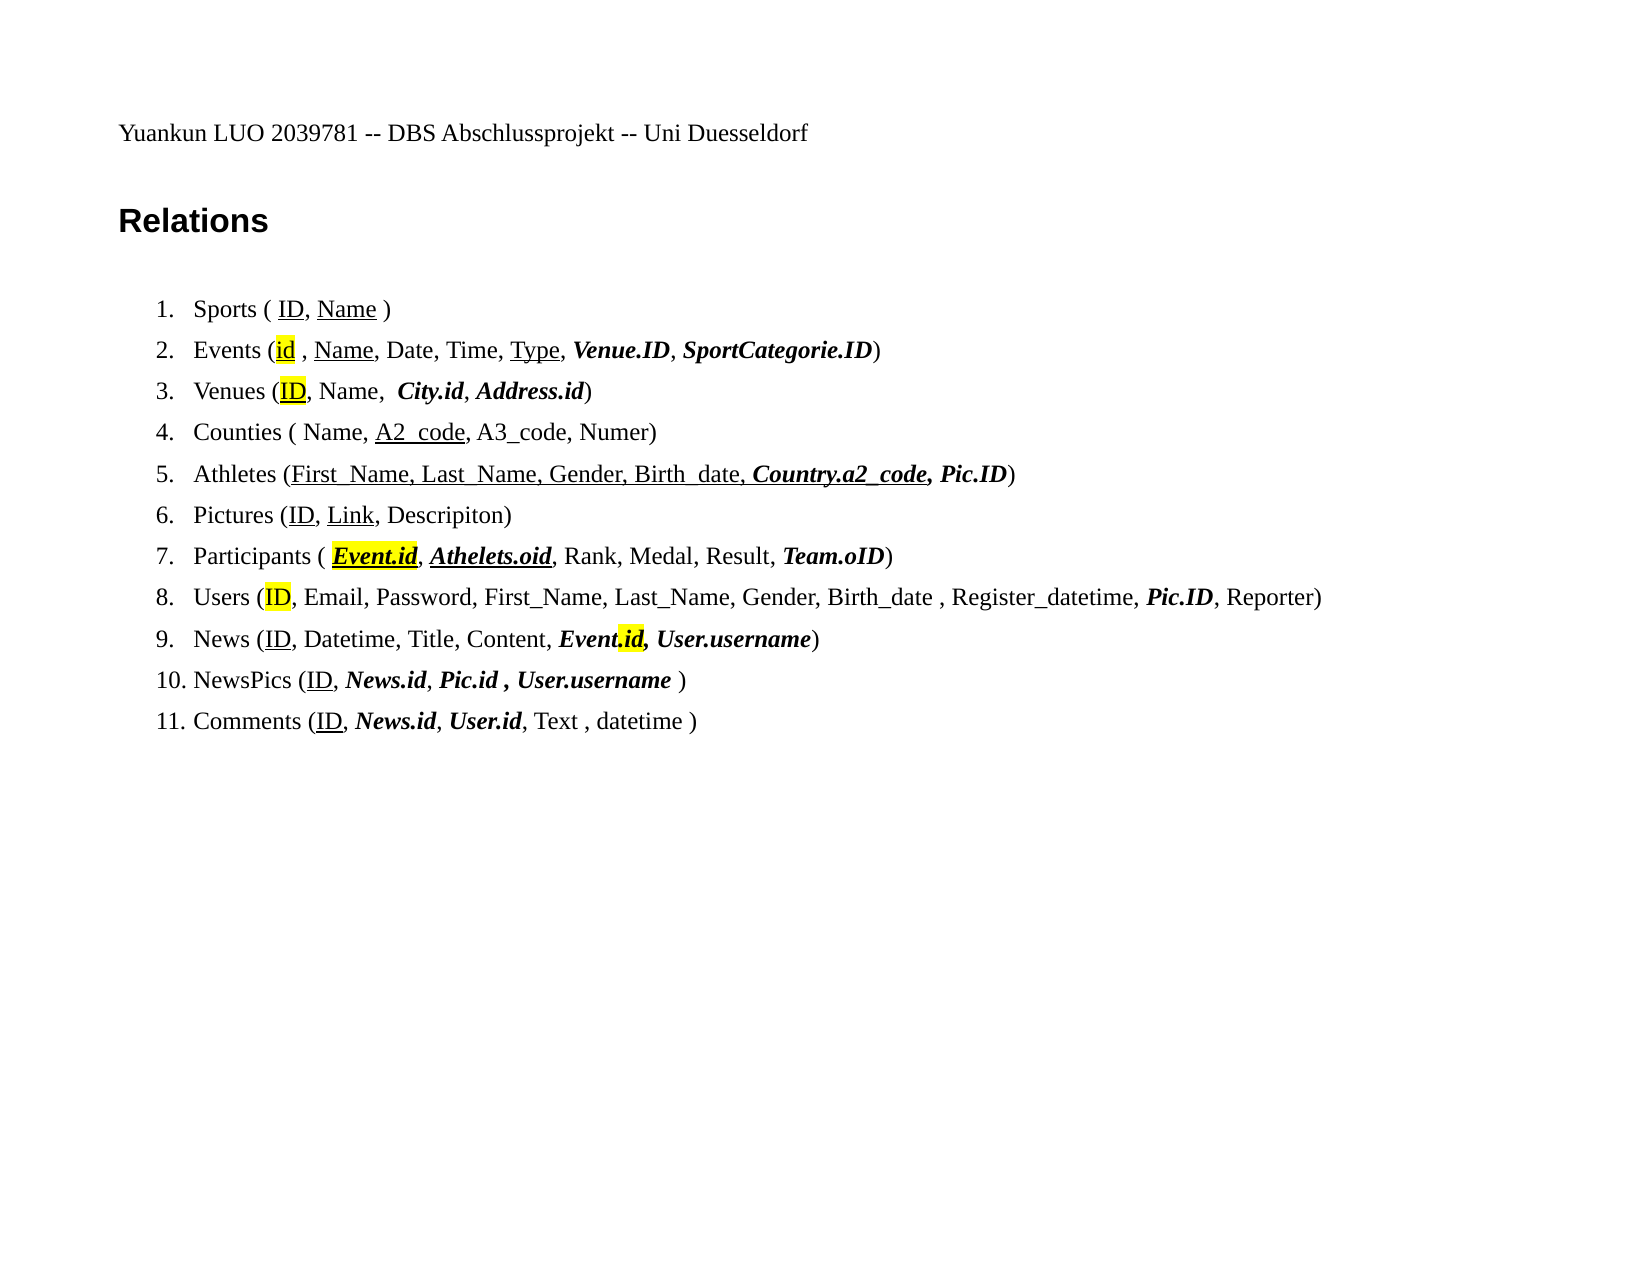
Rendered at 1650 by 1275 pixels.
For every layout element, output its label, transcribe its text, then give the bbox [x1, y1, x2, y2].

list Events (id , Name, Date, Time, Type, Venue.ID, SportCategorie.ID) [156, 335, 1532, 364]
list NewsPics (ID, News.id, Pic.id , User.username ) [156, 665, 1532, 694]
list Pictures (ID, Link, Descripiton) [156, 500, 1532, 529]
list News (ID, Datetime, Title, Content, Event.id, User.username) [156, 624, 1532, 652]
list Sports ( ID, Name ) [156, 294, 1532, 322]
list Counties ( Name, A2_code, A3_code, Numer) [156, 417, 1532, 446]
list Comments (ID, News.id, User.id, Text , datetime ) [156, 706, 1532, 735]
list Venues (ID, Name, City.id, Address.id) [156, 376, 1532, 405]
list Users (ID, Email, Password, First_Name, Last_Name, Gender, Birth_date , Register_datetime, Pic.ID, Reporter) [156, 582, 1532, 611]
list Athletes (First_Name, Last_Name, Gender, Birth_date, Country.a2_code, Pic.ID) [156, 459, 1532, 487]
subtitle Relations [118, 201, 1532, 240]
list Participants ( Event.id, Athelets.oid, Rank, Medal, Result, Team.oID) [156, 541, 1532, 570]
